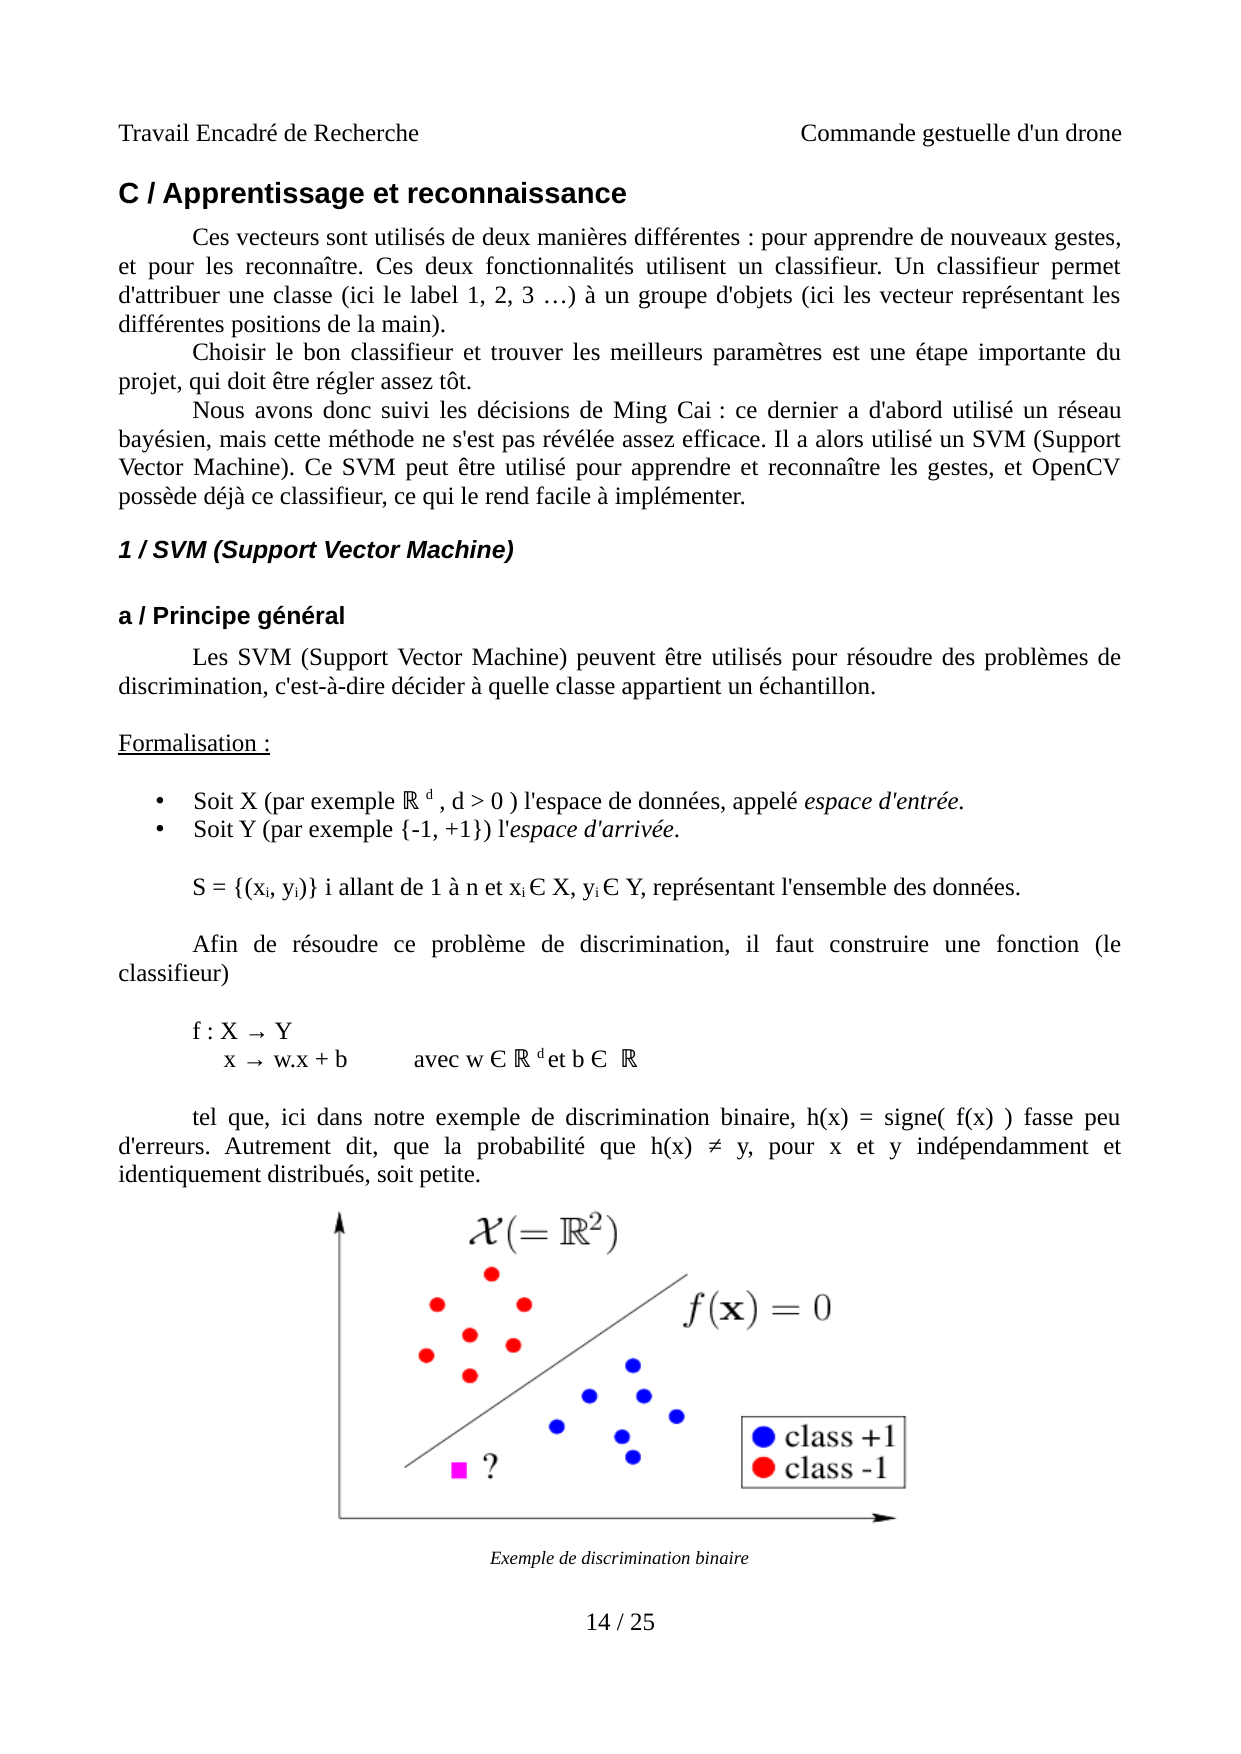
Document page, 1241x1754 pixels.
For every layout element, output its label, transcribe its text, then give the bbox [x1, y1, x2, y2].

text Les SVM (Support Vector Machine) peuvent être utilisés pour résoudre des problèmes de discrimination, c'est-à-dire décider à quelle classe appartient un échantillon. [118, 642, 1122, 699]
list Soit Y (par exemple {-1, +1}) l'espace d'arrivée. [156, 814, 1122, 843]
text Ces vecteurs sont utilisés de deux manières différentes : pour apprendre de nouveaux gestes, et pour les reconnaître. Ces deux fonctionnalités utilisent un classifieur. Un classifieur permet d'attribuer une classe (ici le label 1, 2, 3 …) à un groupe d'objets (ici les vecteur représentant les différentes positions de la main). [118, 222, 1122, 337]
text f : X → Y [118, 1016, 1122, 1044]
text x → w.x + b avec w Є ℝ d et b Є ℝ [118, 1044, 1122, 1073]
text Formalisation : [118, 728, 1122, 757]
subtitle 1 / SVM (Support Vector Machine) [118, 535, 1122, 563]
subtitle C / Apprentissage et reconnaissance [118, 176, 1122, 210]
text tel que, ici dans notre exemple de discrimination binaire, h(x) = signe( f(x) ) fasse peu d'erreurs. Autrement dit, que la probabilité que h(x) ≠ y, pour x et y indépendamment et identiquement distribués, soit petite. [118, 1102, 1122, 1188]
list Soit X (par exemple ℝ d , d > 0 ) l'espace de données, appelé espace d'entrée. [156, 786, 1122, 814]
subtitle a / Principe général [118, 601, 1122, 629]
text Exemple de discrimination binaire [313, 1547, 927, 1568]
text S = {(xi, yi)} i allant de 1 à n et xi Є X, yi Є Y, représentant l'ensemble des données. [118, 872, 1122, 901]
text Choisir le bon classifieur et trouver les meilleurs paramètres est une étape importante du projet, qui doit être régler assez tôt. [118, 337, 1122, 395]
picture [313, 1190, 928, 1547]
text Afin de résoudre ce problème de discrimination, il faut construire une fonction (le classifieur) [118, 929, 1122, 987]
text Nous avons donc suivi les décisions de Ming Cai : ce dernier a d'abord utilisé un réseau bayésien, mais cette méthode ne s'est pas révélée assez efficace. Il a alors utilisé un SVM (Support Vector Machine). Ce SVM peut être utilisé pour apprendre et reconnaître les gestes, et OpenCV possède déjà ce classifieur, ce qui le rend facile à implémenter. [118, 395, 1122, 510]
